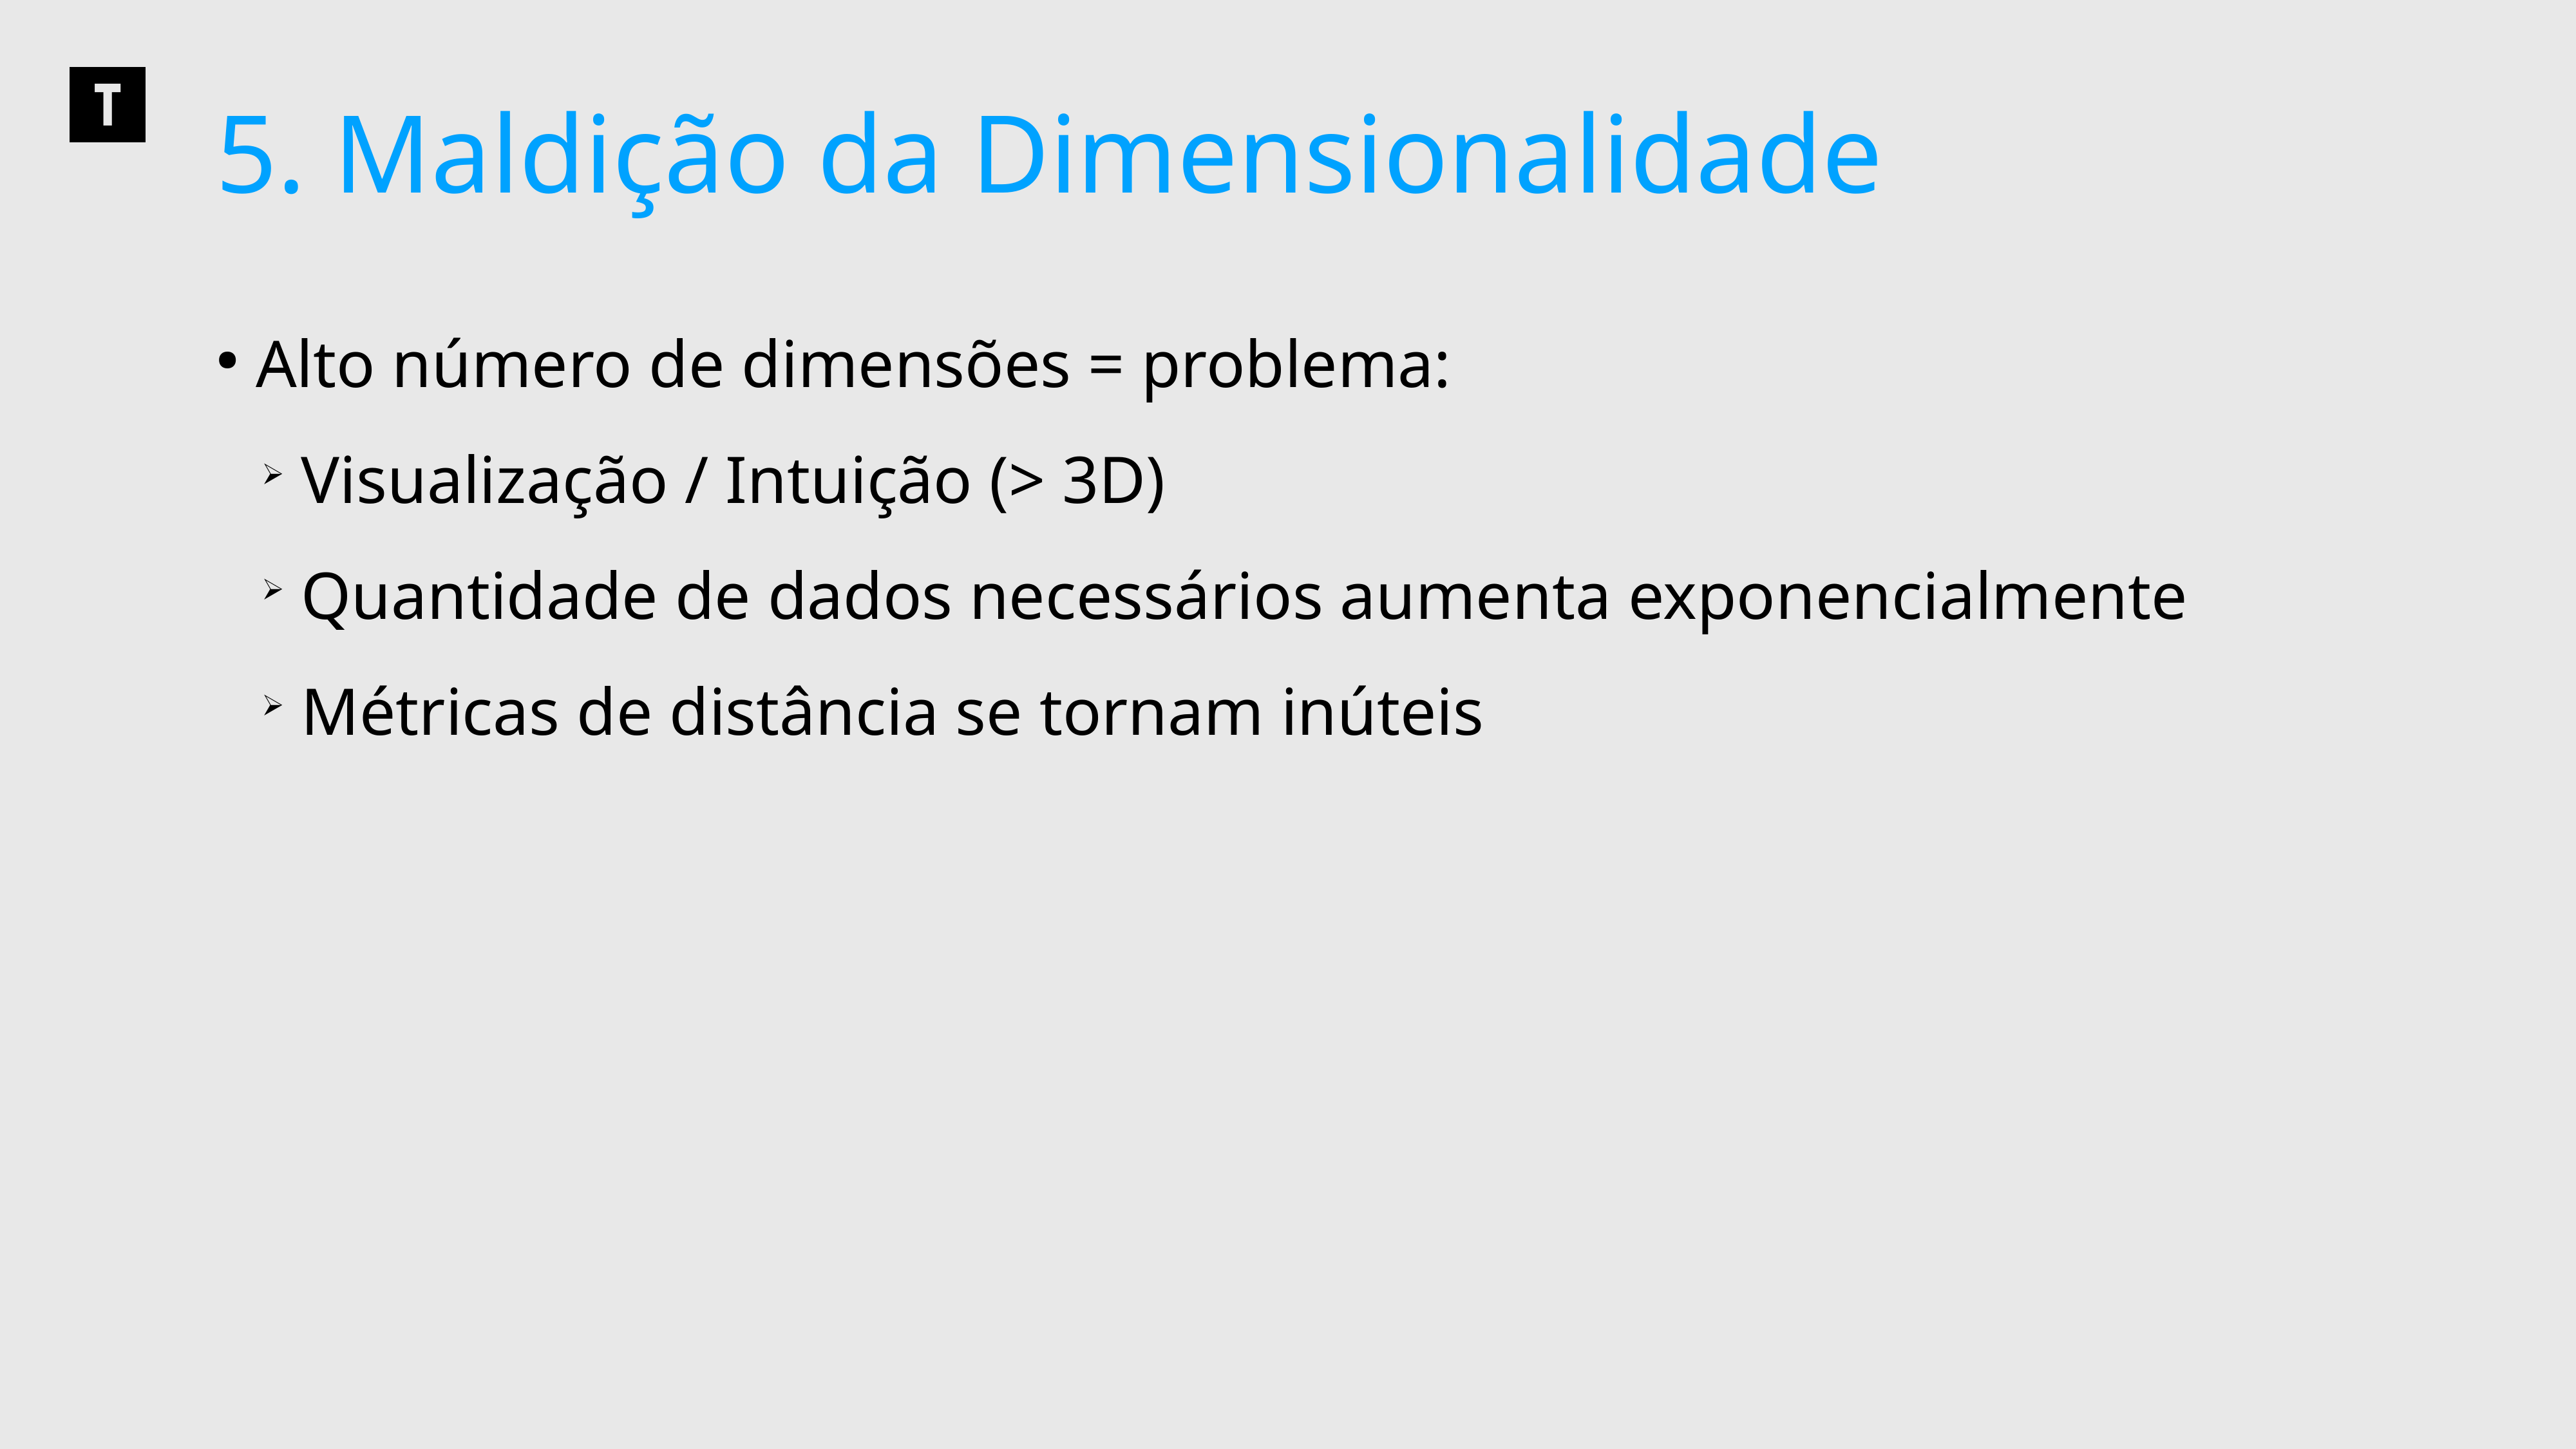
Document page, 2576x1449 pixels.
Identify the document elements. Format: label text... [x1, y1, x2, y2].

text_box Alto número de dimensões = problema: Visualização / Intuição (> 3D) Quantidade de dados necessários aumenta exponencialmente Métricas de distância se tornam inúteis [211, 279, 2282, 599]
picture [70, 67, 146, 142]
text_box 5. Maldição da Dimensionalidade [211, 80, 2099, 220]
